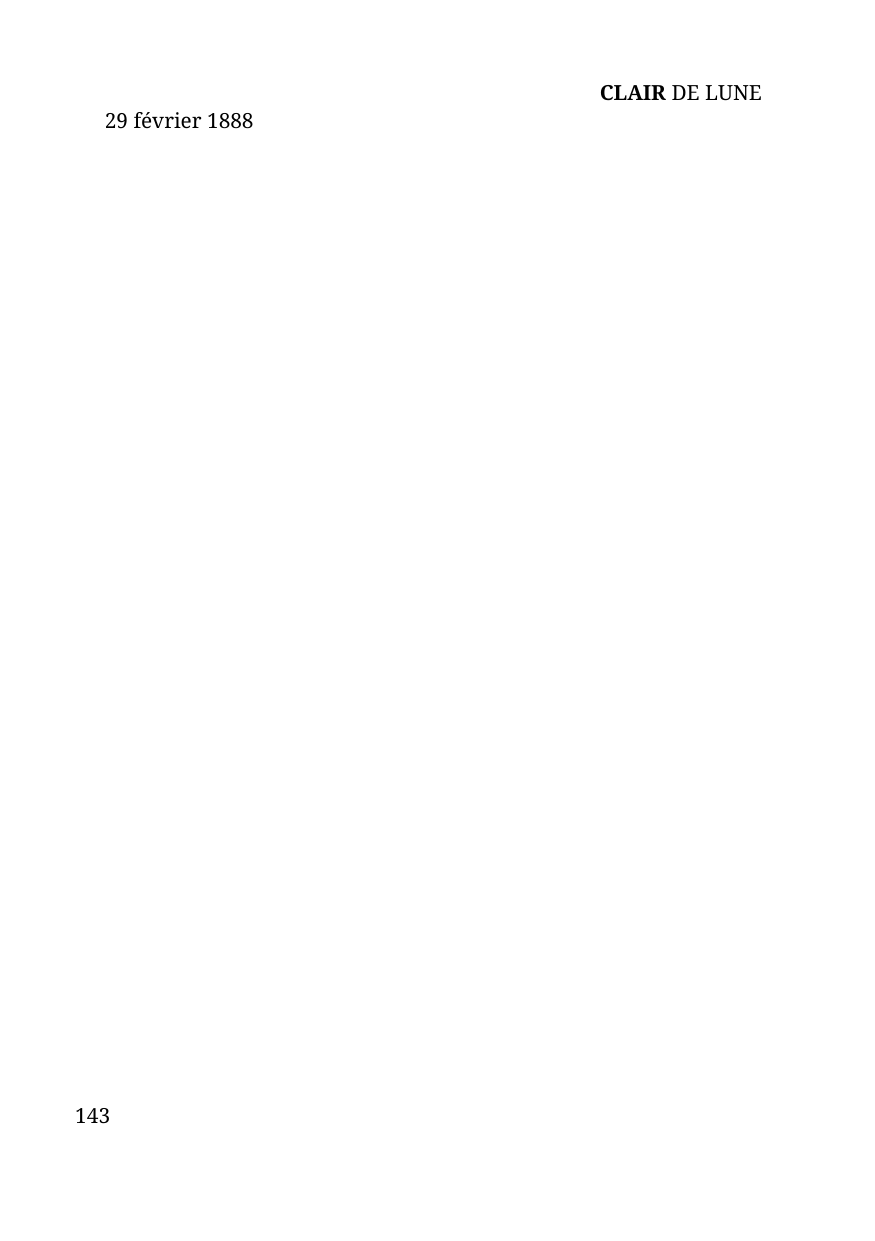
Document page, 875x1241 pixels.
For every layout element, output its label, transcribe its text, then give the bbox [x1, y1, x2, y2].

text 29 février 1888 [75, 106, 799, 135]
